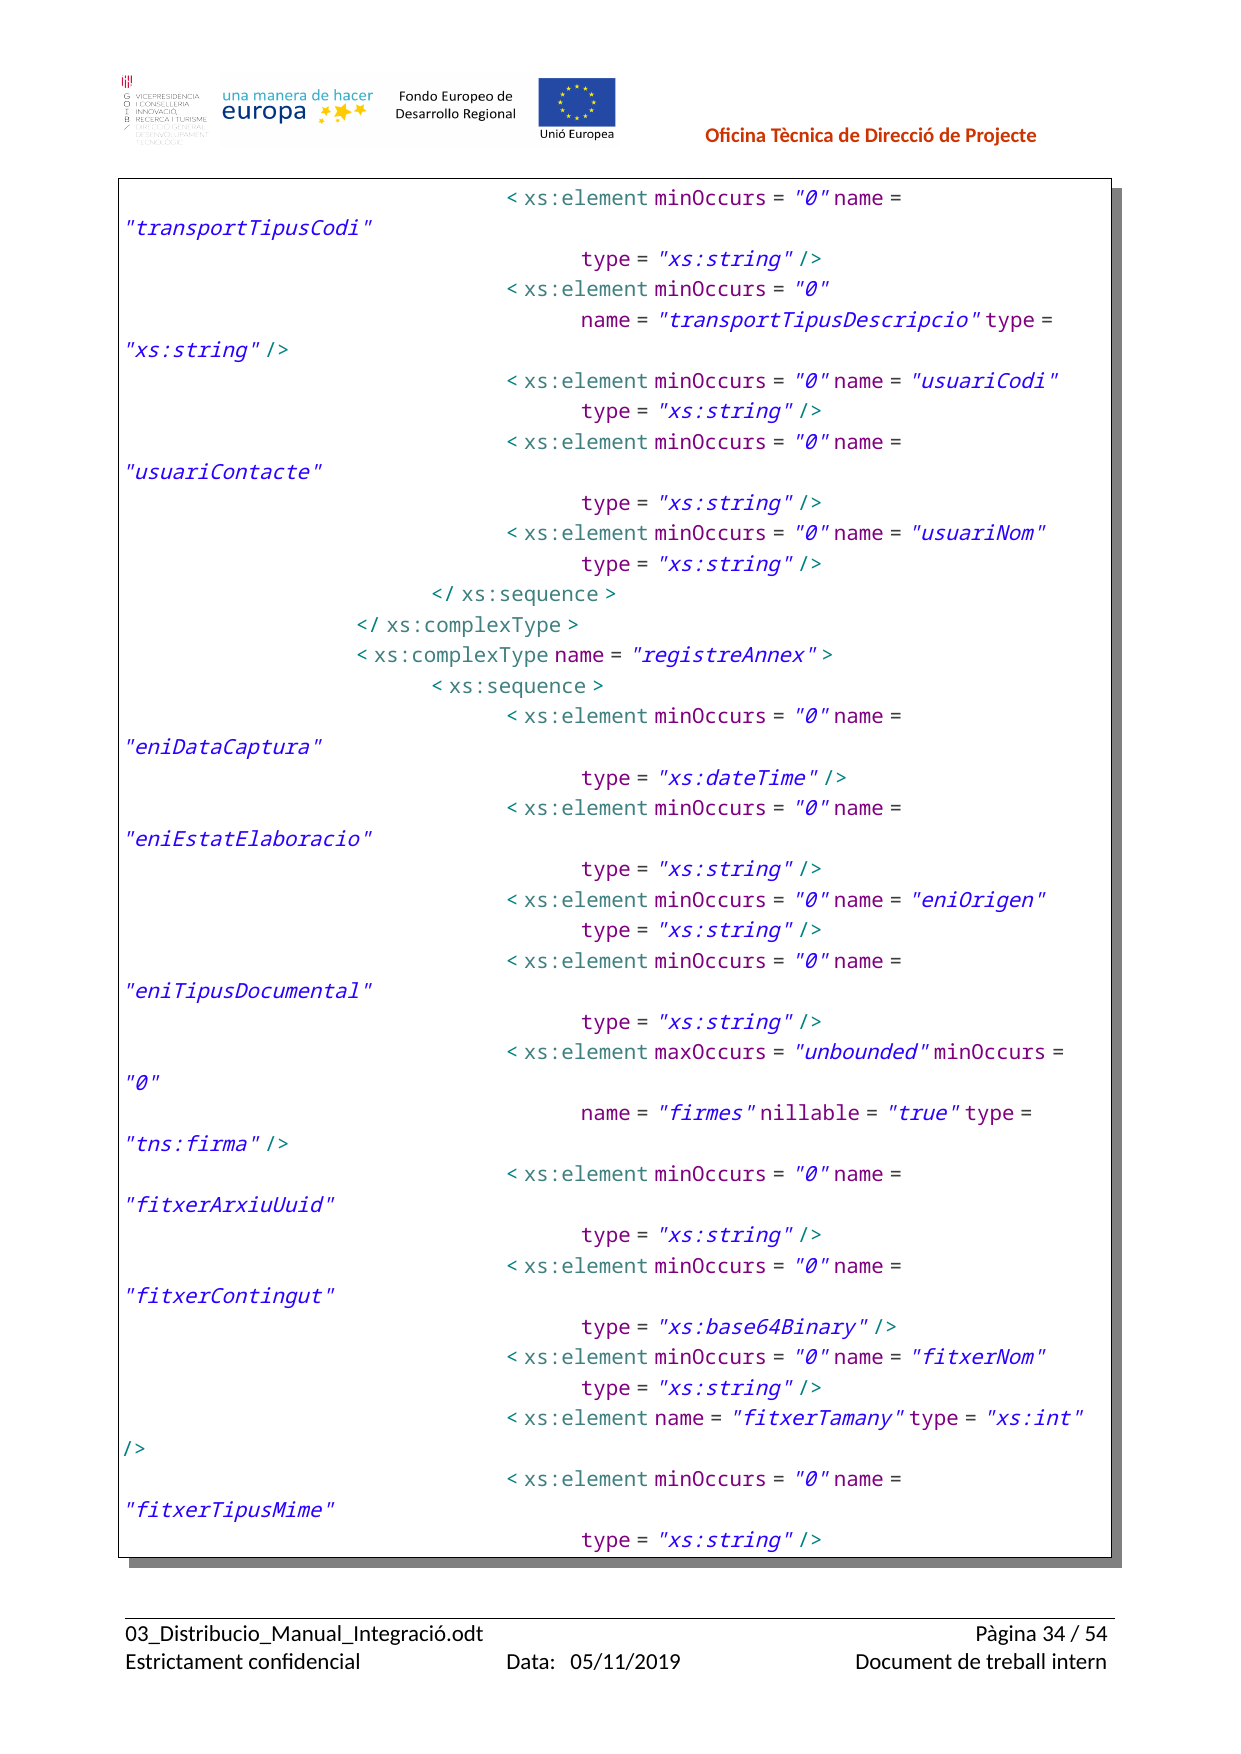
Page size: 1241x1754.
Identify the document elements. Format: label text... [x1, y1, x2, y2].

text < xs:element minOccurs = "0" name = "transportTipusCodi" [119, 179, 1111, 239]
picture [219, 73, 621, 147]
text < xs:element minOccurs = "0" name = "eniEstatElaboracio" [119, 788, 1111, 849]
text type = "xs:string" /> [119, 1368, 1111, 1398]
text < xs:element name = "fitxerTamany" type = "xs:int" /> [119, 1398, 1111, 1459]
picture [118, 73, 213, 147]
text </ xs:sequence > [119, 574, 1111, 605]
text < xs:element minOccurs = "0" name = "usuariCodi" [119, 361, 1111, 391]
text name = "transportTipusDescripcio" type = "xs:string" /> [119, 300, 1111, 361]
text < xs:element minOccurs = "0" name = "usuariNom" [119, 513, 1111, 544]
text < xs:element minOccurs = "0" name = "usuariContacte" [119, 422, 1111, 483]
text type = "xs:string" /> [119, 1521, 1111, 1557]
text type = "xs:string" /> [119, 1215, 1111, 1246]
text type = "xs:string" /> [119, 391, 1111, 422]
text < xs:element minOccurs = "0" [119, 269, 1111, 300]
text < xs:element minOccurs = "0" name = "eniDataCaptura" [119, 697, 1111, 758]
text type = "xs:string" /> [119, 849, 1111, 880]
text < xs:element minOccurs = "0" name = "eniTipusDocumental" [119, 941, 1111, 1002]
text < xs:element minOccurs = "0" name = "fitxerTipusMime" [119, 1459, 1111, 1521]
text type = "xs:string" /> [119, 239, 1111, 269]
text </ xs:complexType > [119, 605, 1111, 636]
text < xs:element minOccurs = "0" name = "fitxerNom" [119, 1337, 1111, 1368]
text < xs:sequence > [119, 666, 1111, 697]
text type = "xs:string" /> [119, 910, 1111, 941]
text name = "firmes" nillable = "true" type = "tns:firma" /> [119, 1093, 1111, 1154]
text type = "xs:base64Binary" /> [119, 1307, 1111, 1337]
text type = "xs:string" /> [119, 544, 1111, 574]
text < xs:element minOccurs = "0" name = "eniOrigen" [119, 880, 1111, 910]
text < xs:element minOccurs = "0" name = "fitxerArxiuUuid" [119, 1154, 1111, 1215]
text < xs:complexType name = "registreAnnex" > [119, 636, 1111, 666]
text type = "xs:string" /> [119, 1002, 1111, 1032]
text type = "xs:string" /> [119, 483, 1111, 513]
text < xs:element minOccurs = "0" name = "fitxerContingut" [119, 1246, 1111, 1307]
text type = "xs:dateTime" /> [119, 758, 1111, 788]
text < xs:element maxOccurs = "unbounded" minOccurs = "0" [119, 1032, 1111, 1093]
